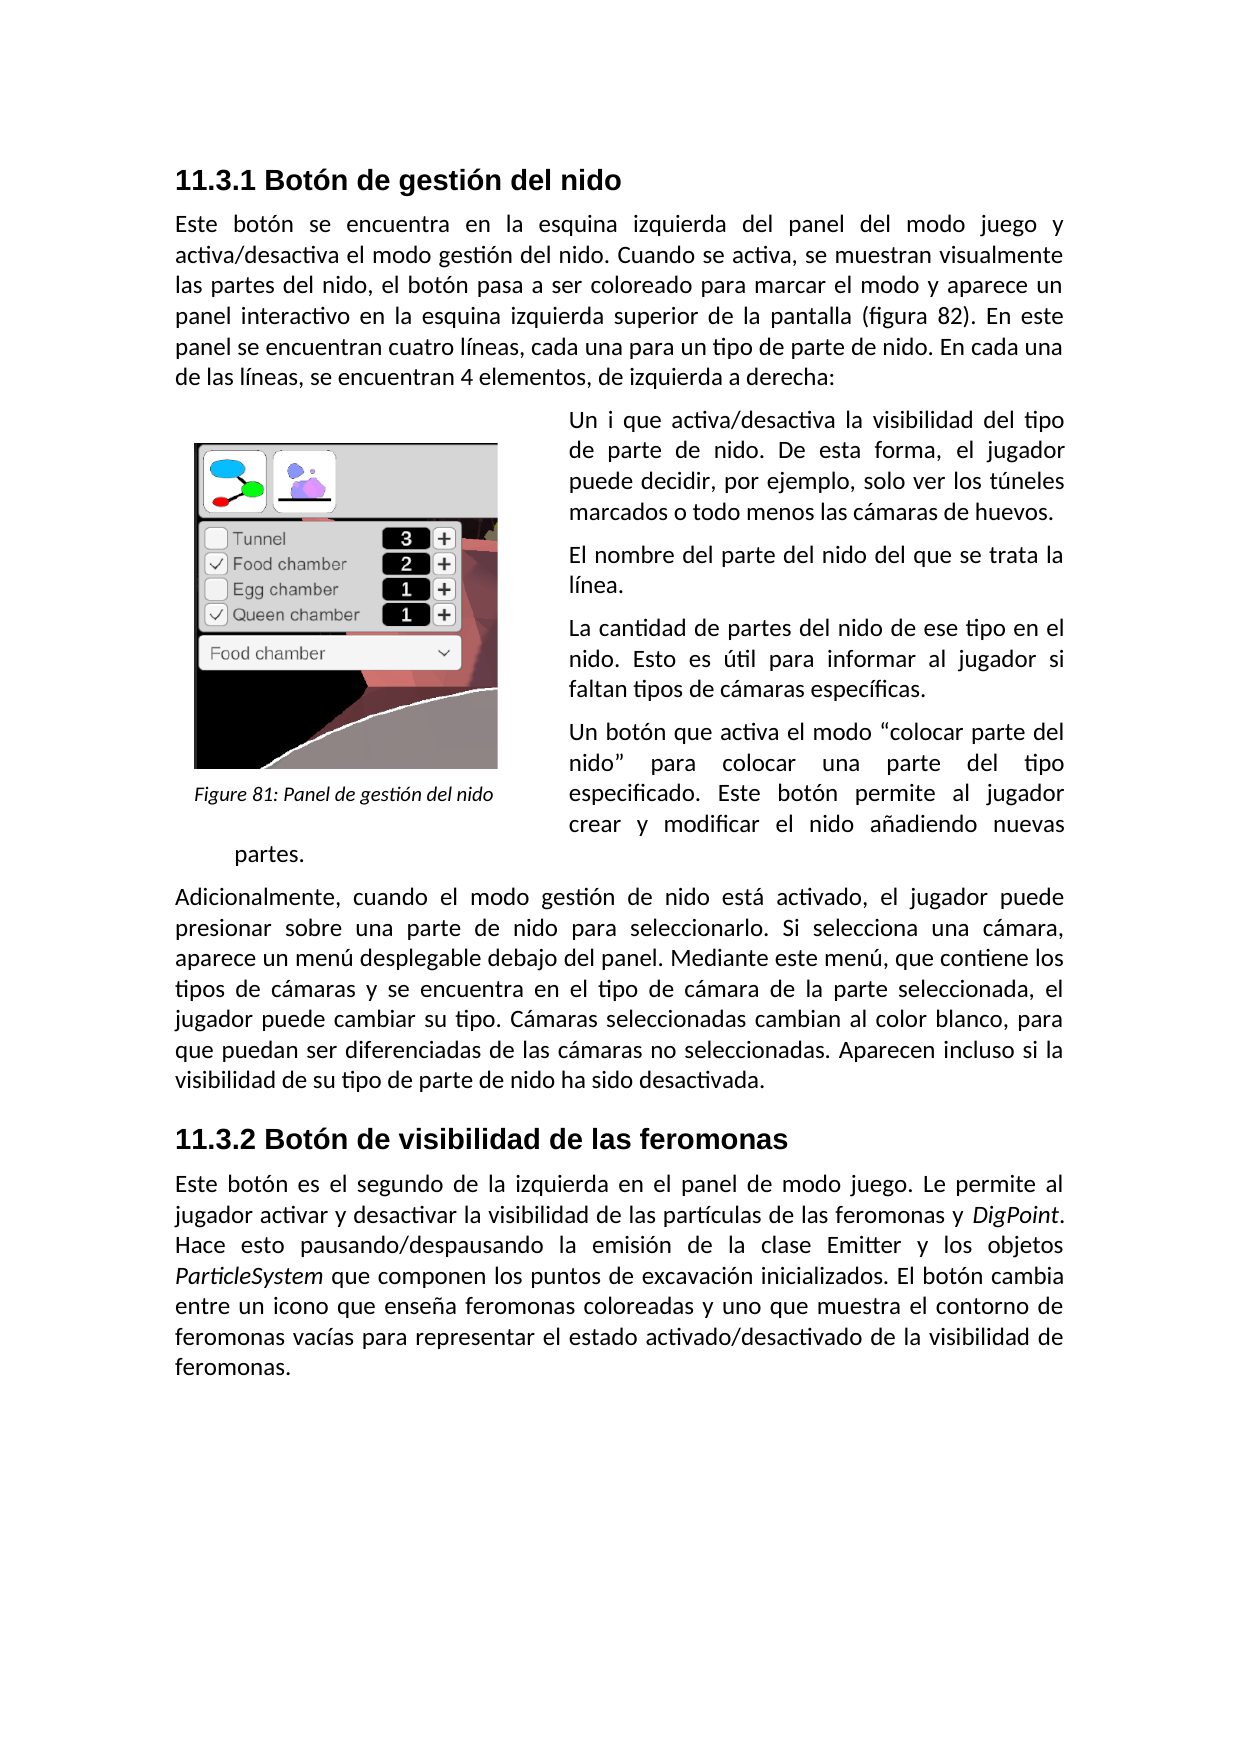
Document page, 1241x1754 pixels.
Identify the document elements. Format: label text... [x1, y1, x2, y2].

text Este botón se encuentra en la esquina izquierda del panel del modo juego y activa/desactiva el modo gestión del nido. Cuando se activa, se muestran visualmente las partes del nido, el botón pasa a ser coloreado para marcar el modo y aparece un panel interactivo en la esquina izquierda superior de la pantalla (figura 82). En este panel se encuentran cuatro líneas, cada una para un tipo de parte de nido. En cada una de las líneas, se encuentran 4 elementos, de izquierda a derecha: [175, 208, 1065, 392]
list Un botón que activa el modo “colocar parte del nido” para colocar una parte del tipo especificado. Este botón permite al jugador crear y modificar el nido añadiendo nuevas partes. [204, 716, 1065, 869]
subtitle Botón de visibilidad de las feromonas [175, 1122, 1065, 1156]
list La cantidad de partes del nido de ese tipo en el nido. Esto es útil para informar al jugador si faltan tipos de cámaras específicas. [498, 612, 1065, 704]
text Este botón es el segundo de la izquierda en el panel de modo juego. Le permite al jugador activar y desactivar la visibilidad de las partículas de las feromonas y DigPoint. Hace esto pausando/despausando la emisión de la clase Emitter y los objetos ParticleSystem que componen los puntos de excavación inicializados. El botón cambia entre un icono que enseña feromonas coloreadas y uno que muestra el contorno de feromonas vacías para representar el estado activado/desactivado de la visibilidad de feromonas. [175, 1168, 1065, 1382]
list [194, 807, 498, 824]
list El nombre del parte del nido del que se trata la línea. [498, 539, 1065, 600]
list Un i que activa/desactiva la visibilidad del tipo de parte de nido. De esta forma, el jugador puede decidir, por ejemplo, solo ver los túneles marcados o todo menos las cámaras de huevos. [194, 404, 1065, 526]
list Figure 81: Panel de gestión del nido [194, 444, 498, 807]
subtitle Botón de gestión del nido [175, 162, 1065, 196]
text Adicionalmente, cuando el modo gestión de nido está activado, el jugador puede presionar sobre una parte de nido para seleccionarlo. Si selecciona una cámara, aparece un menú desplegable debajo del panel. Mediante este menú, que contiene los tipos de cámaras y se encuentra en el tipo de cámara de la parte seleccionada, el jugador puede cambiar su tipo. Cámaras seleccionadas cambian al color blanco, para que puedan ser diferenciadas de las cámaras no seleccionadas. Aparecen incluso si la visibilidad de su tipo de parte de nido ha sido desactivada. [175, 881, 1065, 1095]
